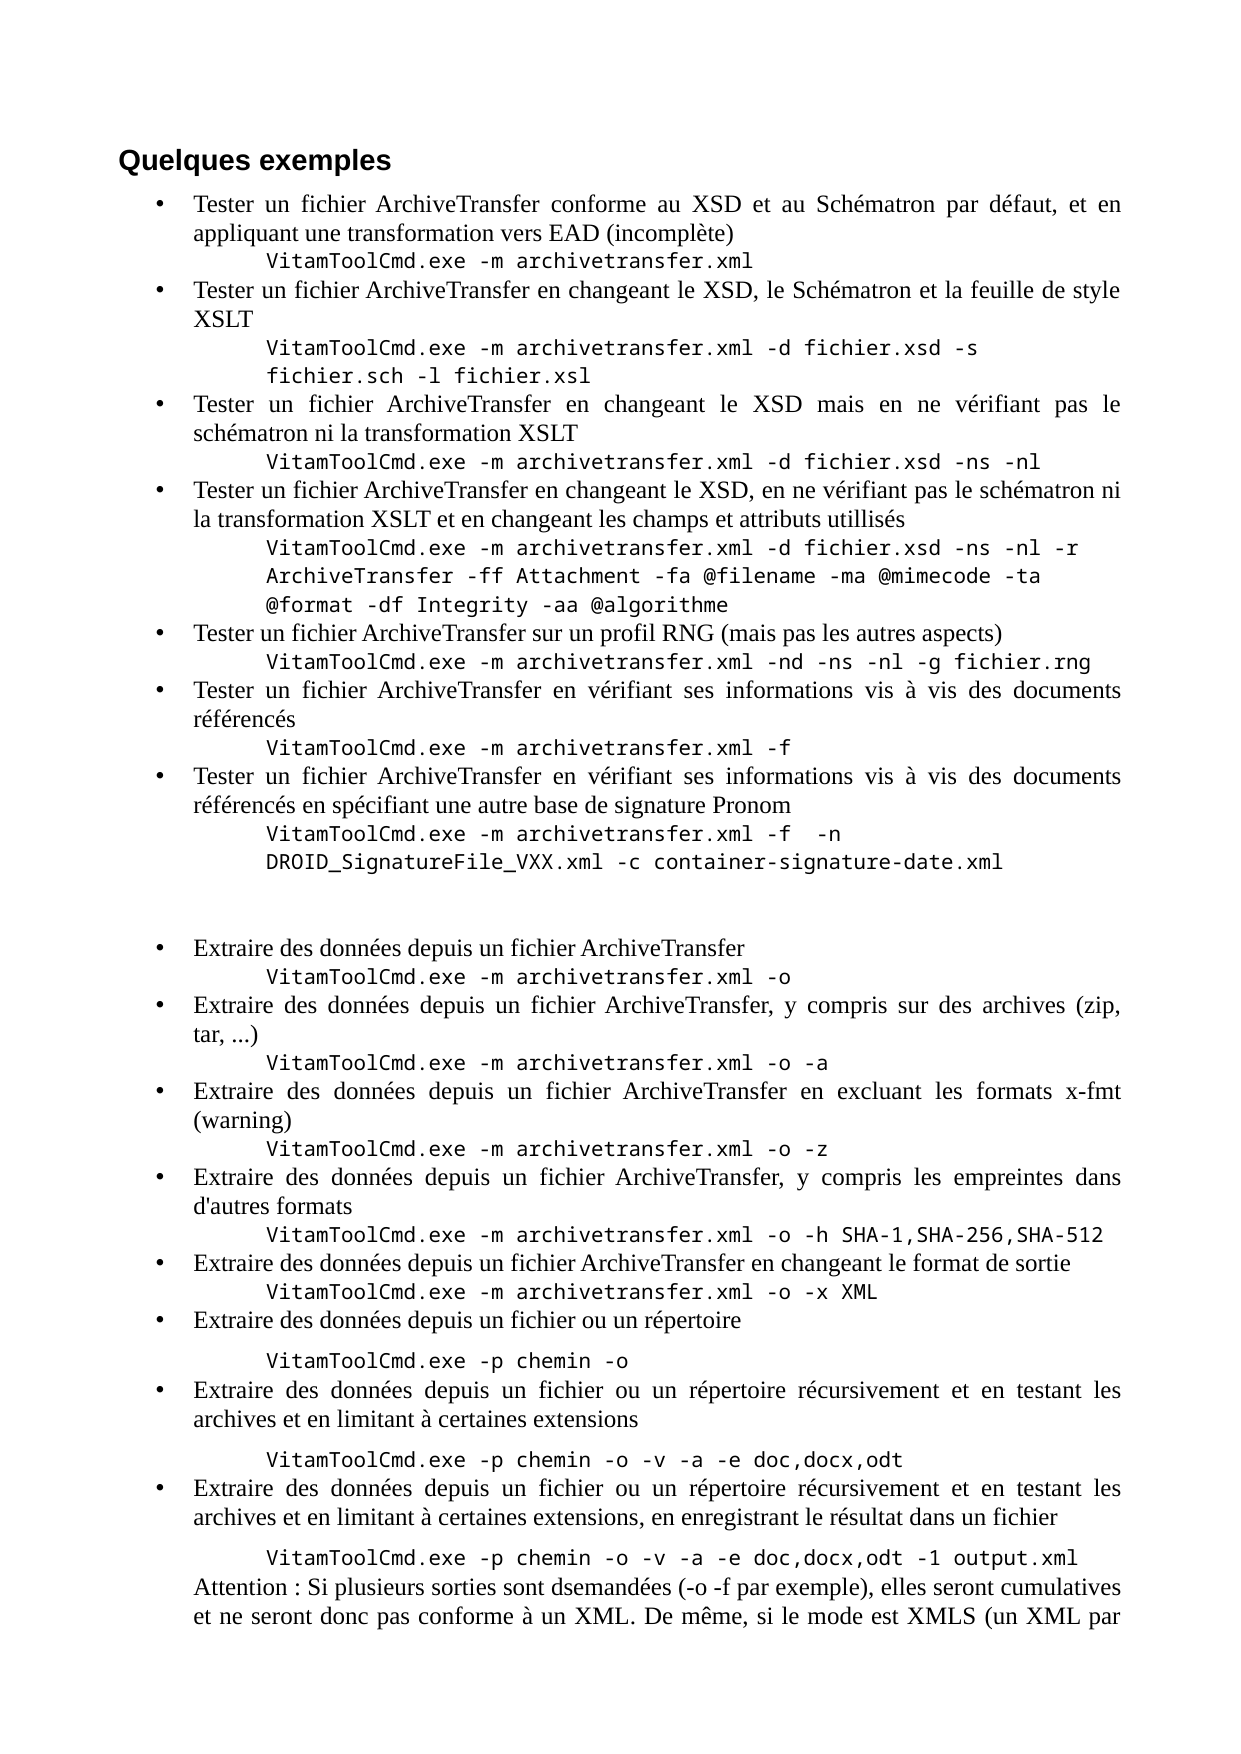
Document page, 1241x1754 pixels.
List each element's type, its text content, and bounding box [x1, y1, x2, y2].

list Tester un fichier ArchiveTransfer en changeant le XSD, en ne vérifiant pas le schématron ni la transformation XSLT et en changeant les champs et attributs utillisés [156, 475, 1122, 533]
list Tester un fichier ArchiveTransfer sur un profil RNG (mais pas les autres aspects) [156, 618, 1122, 647]
list Attention : Si plusieurs sorties sont dsemandées (-o -f par exemple), elles seront cumulatives et ne seront donc pas conforme à un XML. De même, si le mode est XMLS (un XML par [156, 1572, 1122, 1629]
text VitamToolCmd.exe -p chemin -o -v -a -e doc,docx,odt [266, 1445, 1122, 1473]
list Tester un fichier ArchiveTransfer en changeant le XSD mais en ne vérifiant pas le schématron ni la transformation XSLT [156, 389, 1122, 447]
text VitamToolCmd.exe -m archivetransfer.xml -o -x XML [266, 1277, 1122, 1305]
text VitamToolCmd.exe -m archivetransfer.xml -o -z [266, 1134, 1122, 1162]
list Extraire des données depuis un fichier ArchiveTransfer en excluant les formats x-fmt (warning) [156, 1076, 1122, 1134]
list Extraire des données depuis un fichier ArchiveTransfer [156, 933, 1122, 962]
subtitle Quelques exemples [118, 143, 1122, 177]
list Tester un fichier ArchiveTransfer en changeant le XSD, le Schématron et la feuille de style XSLT [156, 275, 1122, 333]
text VitamToolCmd.exe -m archivetransfer.xml -o -h SHA-1,SHA-256,SHA-512 [266, 1220, 1122, 1248]
list Extraire des données depuis un fichier ou un répertoire récursivement et en testant les archives et en limitant à certaines extensions, en enregistrant le résultat dans un fichier [156, 1473, 1122, 1531]
text VitamToolCmd.exe -m archivetransfer.xml -o -a [266, 1048, 1122, 1076]
text VitamToolCmd.exe -p chemin -o [266, 1347, 1122, 1375]
text VitamToolCmd.exe -m archivetransfer.xml -d fichier.xsd -ns -nl [266, 447, 1122, 475]
text VitamToolCmd.exe -m archivetransfer.xml -f -n DROID_SignatureFile_VXX.xml -c container-signature-date.xml [266, 819, 1122, 876]
text VitamToolCmd.exe -m archivetransfer.xml [266, 247, 1122, 275]
text VitamToolCmd.exe -m archivetransfer.xml -o [266, 962, 1122, 990]
list Extraire des données depuis un fichier ArchiveTransfer, y compris sur des archives (zip, tar, ...) [156, 990, 1122, 1048]
list Extraire des données depuis un fichier ou un répertoire récursivement et en testant les archives et en limitant à certaines extensions [156, 1375, 1122, 1433]
list Tester un fichier ArchiveTransfer en vérifiant ses informations vis à vis des documents référencés en spécifiant une autre base de signature Pronom [156, 761, 1122, 819]
text VitamToolCmd.exe -m archivetransfer.xml -d fichier.xsd -s fichier.sch -l fichier.xsl [266, 333, 1122, 389]
text VitamToolCmd.exe -m archivetransfer.xml -d fichier.xsd -ns -nl -r ArchiveTransfer -ff Attachment -fa @filename -ma @mimecode -ta @format -df Integrity -aa @algorithme [266, 533, 1122, 618]
list Extraire des données depuis un fichier ArchiveTransfer, y compris les empreintes dans d'autres formats [156, 1162, 1122, 1220]
list Tester un fichier ArchiveTransfer conforme au XSD et au Schématron par défaut, et en appliquant une transformation vers EAD (incomplète) [156, 189, 1122, 247]
text VitamToolCmd.exe -p chemin -o -v -a -e doc,docx,odt -1 output.xml [266, 1543, 1122, 1572]
list Extraire des données depuis un fichier ArchiveTransfer en changeant le format de sortie [156, 1248, 1122, 1277]
text VitamToolCmd.exe -m archivetransfer.xml -f [266, 733, 1122, 761]
list Tester un fichier ArchiveTransfer en vérifiant ses informations vis à vis des documents référencés [156, 675, 1122, 733]
list Extraire des données depuis un fichier ou un répertoire [156, 1305, 1122, 1334]
text VitamToolCmd.exe -m archivetransfer.xml -nd -ns -nl -g fichier.rng [266, 647, 1122, 675]
